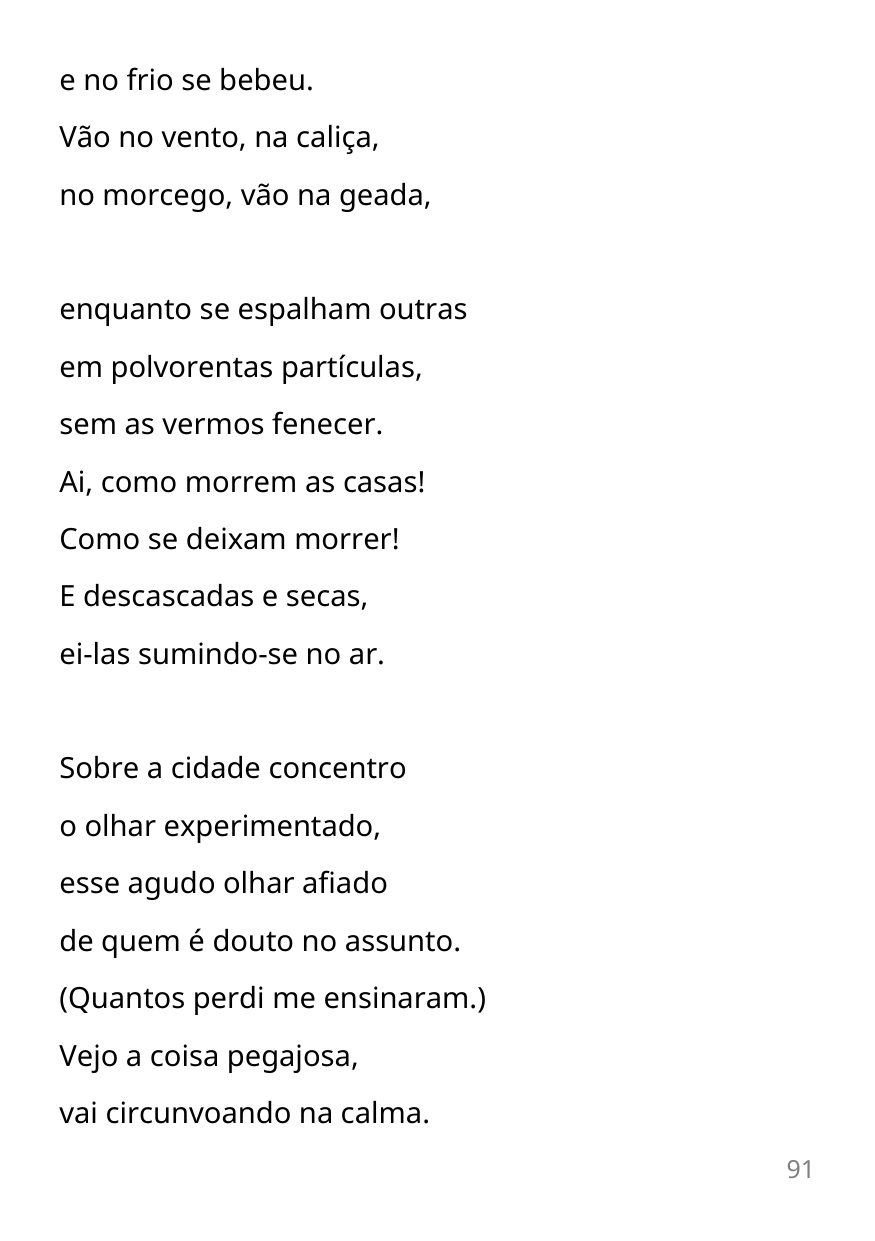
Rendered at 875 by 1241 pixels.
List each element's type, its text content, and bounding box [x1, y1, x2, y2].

text em polvorentas partículas, [59, 346, 815, 386]
text Vejo a coisa pegajosa, [59, 1035, 815, 1074]
text ei-las sumindo-se no ar. [59, 633, 815, 673]
text E descascadas e secas, [59, 576, 815, 615]
text sem as vermos fenecer. [59, 403, 815, 443]
text Sobre a cidade concentro [59, 748, 815, 787]
text enquanto se espalham outras [59, 289, 815, 328]
text o olhar experimentado, [59, 805, 815, 845]
text de quem é douto no assunto. [59, 920, 815, 960]
text esse agudo olhar afiado [59, 863, 815, 902]
text Ai, como morrem as casas! [59, 461, 815, 501]
text e no frio se bebeu. [59, 59, 815, 99]
text Como se deixam morrer! [59, 518, 815, 558]
text Vão no vento, na caliça, [59, 116, 815, 156]
text no morcego, vão na geada, [59, 174, 815, 213]
text (Quantos perdi me ensinaram.) [59, 977, 815, 1017]
text vai circunvoando na calma. [59, 1092, 815, 1132]
